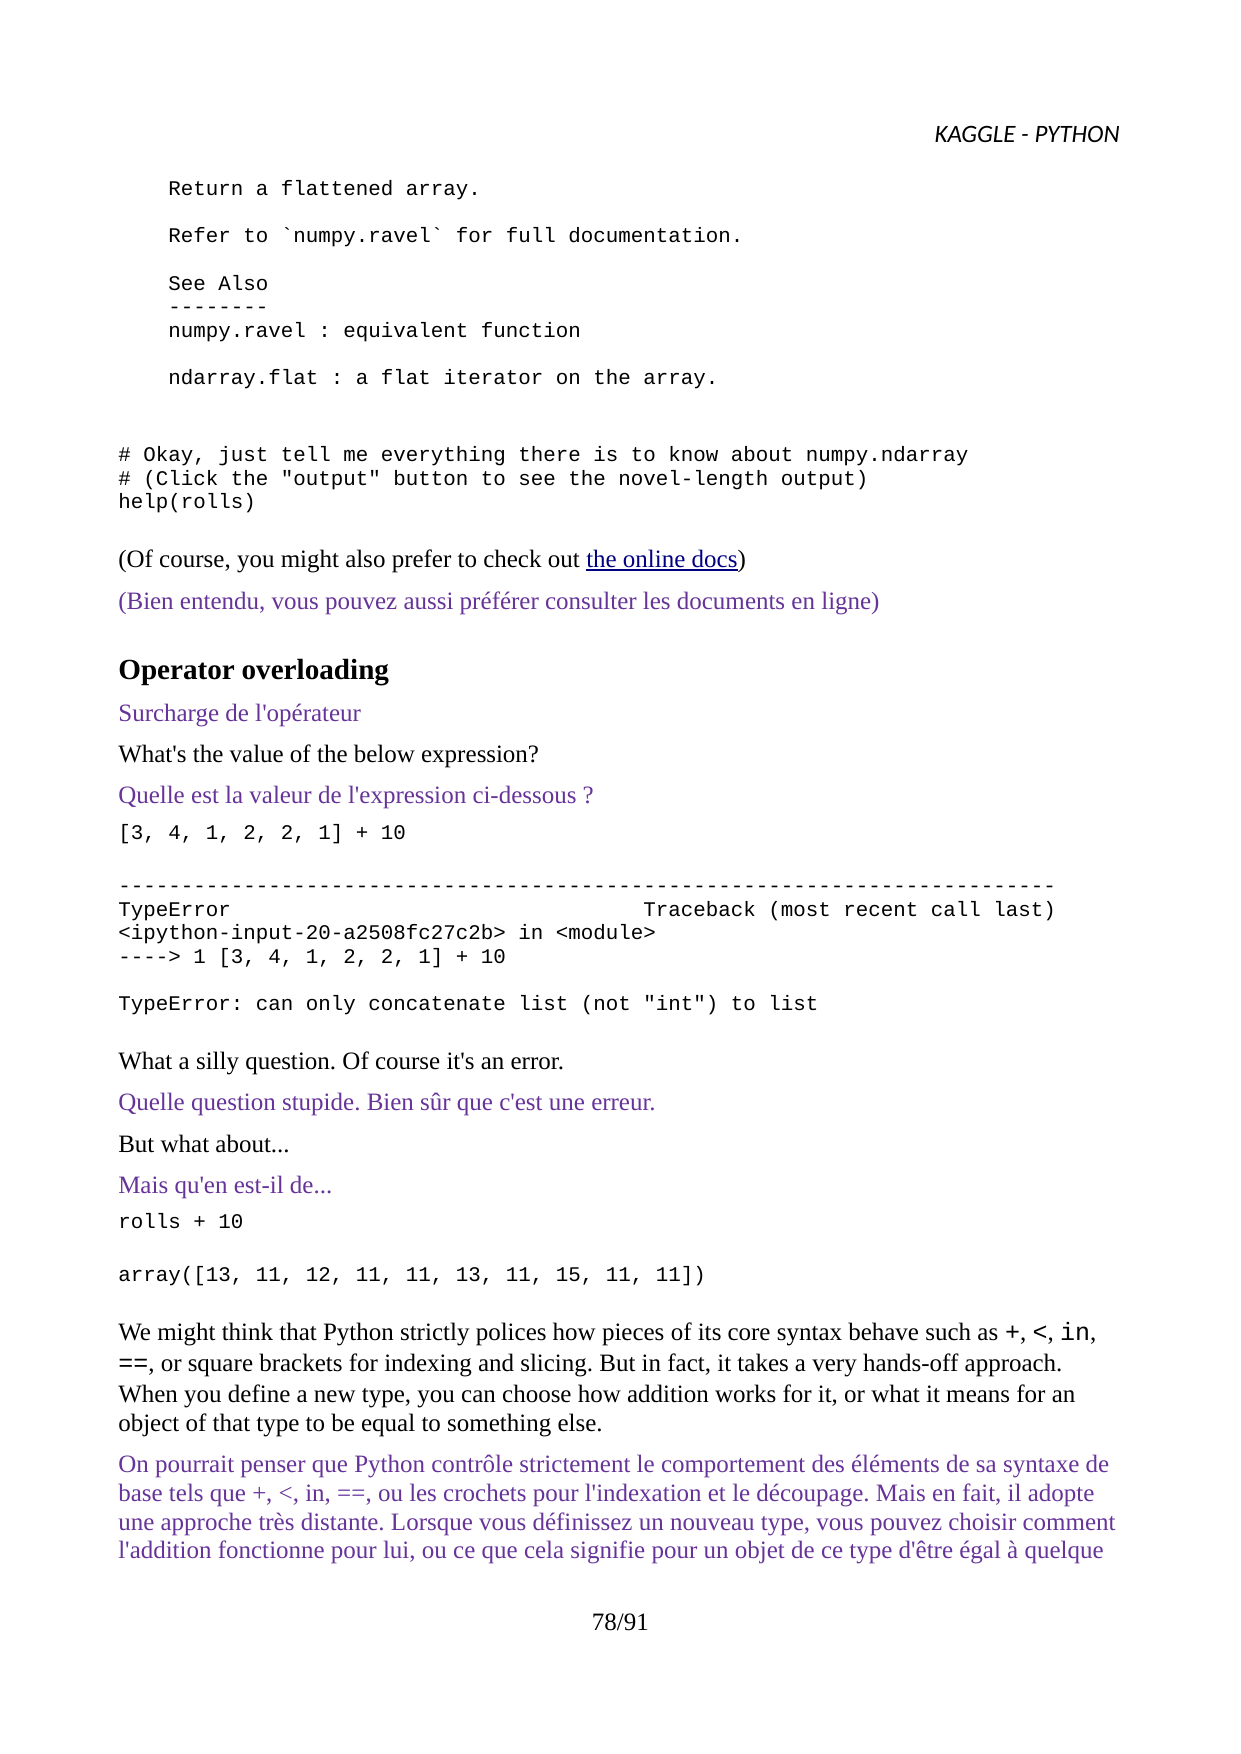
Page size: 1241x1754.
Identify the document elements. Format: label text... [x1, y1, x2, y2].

text Surcharge de l'opérateur [118, 698, 1122, 727]
text # Okay, just tell me everything there is to know about numpy.ndarray [118, 444, 1122, 468]
text But what about... [118, 1129, 1122, 1157]
text TypeError Traceback (most recent call last) [118, 898, 1122, 922]
text rolls + 10 [118, 1211, 1122, 1235]
text On pourrait penser que Python contrôle strictement le comportement des éléments de sa syntaxe de base tels que +, <, in, ==, ou les crochets pour l'indexation et le découpage. Mais en fait, il adopte une approche très distante. Lorsque vous définissez un nouveau type, vous pouvez choisir comment l'addition fonctionne pour lui, ou ce que cela signifie pour un objet de ce type d'être égal à quelque [118, 1449, 1122, 1564]
text (Bien entendu, vous pouvez aussi préférer consulter les documents en ligne) [118, 586, 1122, 614]
text See Also [118, 273, 1122, 296]
text Refer to `numpy.ravel` for full documentation. [118, 225, 1122, 249]
text help(rolls) [118, 491, 1122, 515]
text What's the value of the below expression? [118, 739, 1122, 768]
text array([13, 11, 12, 11, 11, 13, 11, 15, 11, 11]) [118, 1264, 1122, 1288]
text numpy.ravel : equivalent function [118, 320, 1122, 344]
text ndarray.flat : a flat iterator on the array. [118, 367, 1122, 391]
text --------------------------------------------------------------------------- [118, 875, 1122, 898]
text <ipython-input-20-a2508fc27c2b> in <module> [118, 922, 1122, 946]
text (Of course, you might also prefer to check out the online docs) [118, 544, 1122, 573]
text Quelle est la valeur de l'expression ci-dessous ? [118, 781, 1122, 809]
text TypeError: can only concatenate list (not "int") to list [118, 993, 1122, 1017]
text ----> 1 [3, 4, 1, 2, 2, 1] + 10 [118, 946, 1122, 969]
text Return a flattened array. [118, 178, 1122, 202]
text Mais qu'en est-il de... [118, 1170, 1122, 1199]
text Quelle question stupide. Bien sûr que c'est une erreur. [118, 1087, 1122, 1116]
text -------- [118, 296, 1122, 320]
text # (Click the "output" button to see the novel-length output) [118, 468, 1122, 491]
text [3, 4, 1, 2, 2, 1] + 10 [118, 822, 1122, 845]
subtitle Operator overloading [118, 652, 1122, 686]
text What a silly question. Of course it's an error. [118, 1046, 1122, 1075]
text We might think that Python strictly polices how pieces of its core syntax behave such as +, <, in, ==, or square brackets for indexing and slicing. But in fact, it takes a very hands-off approach. When you define a new type, you can choose how addition works for it, or what it means for an object of that type to be equal to something else. [118, 1317, 1122, 1437]
